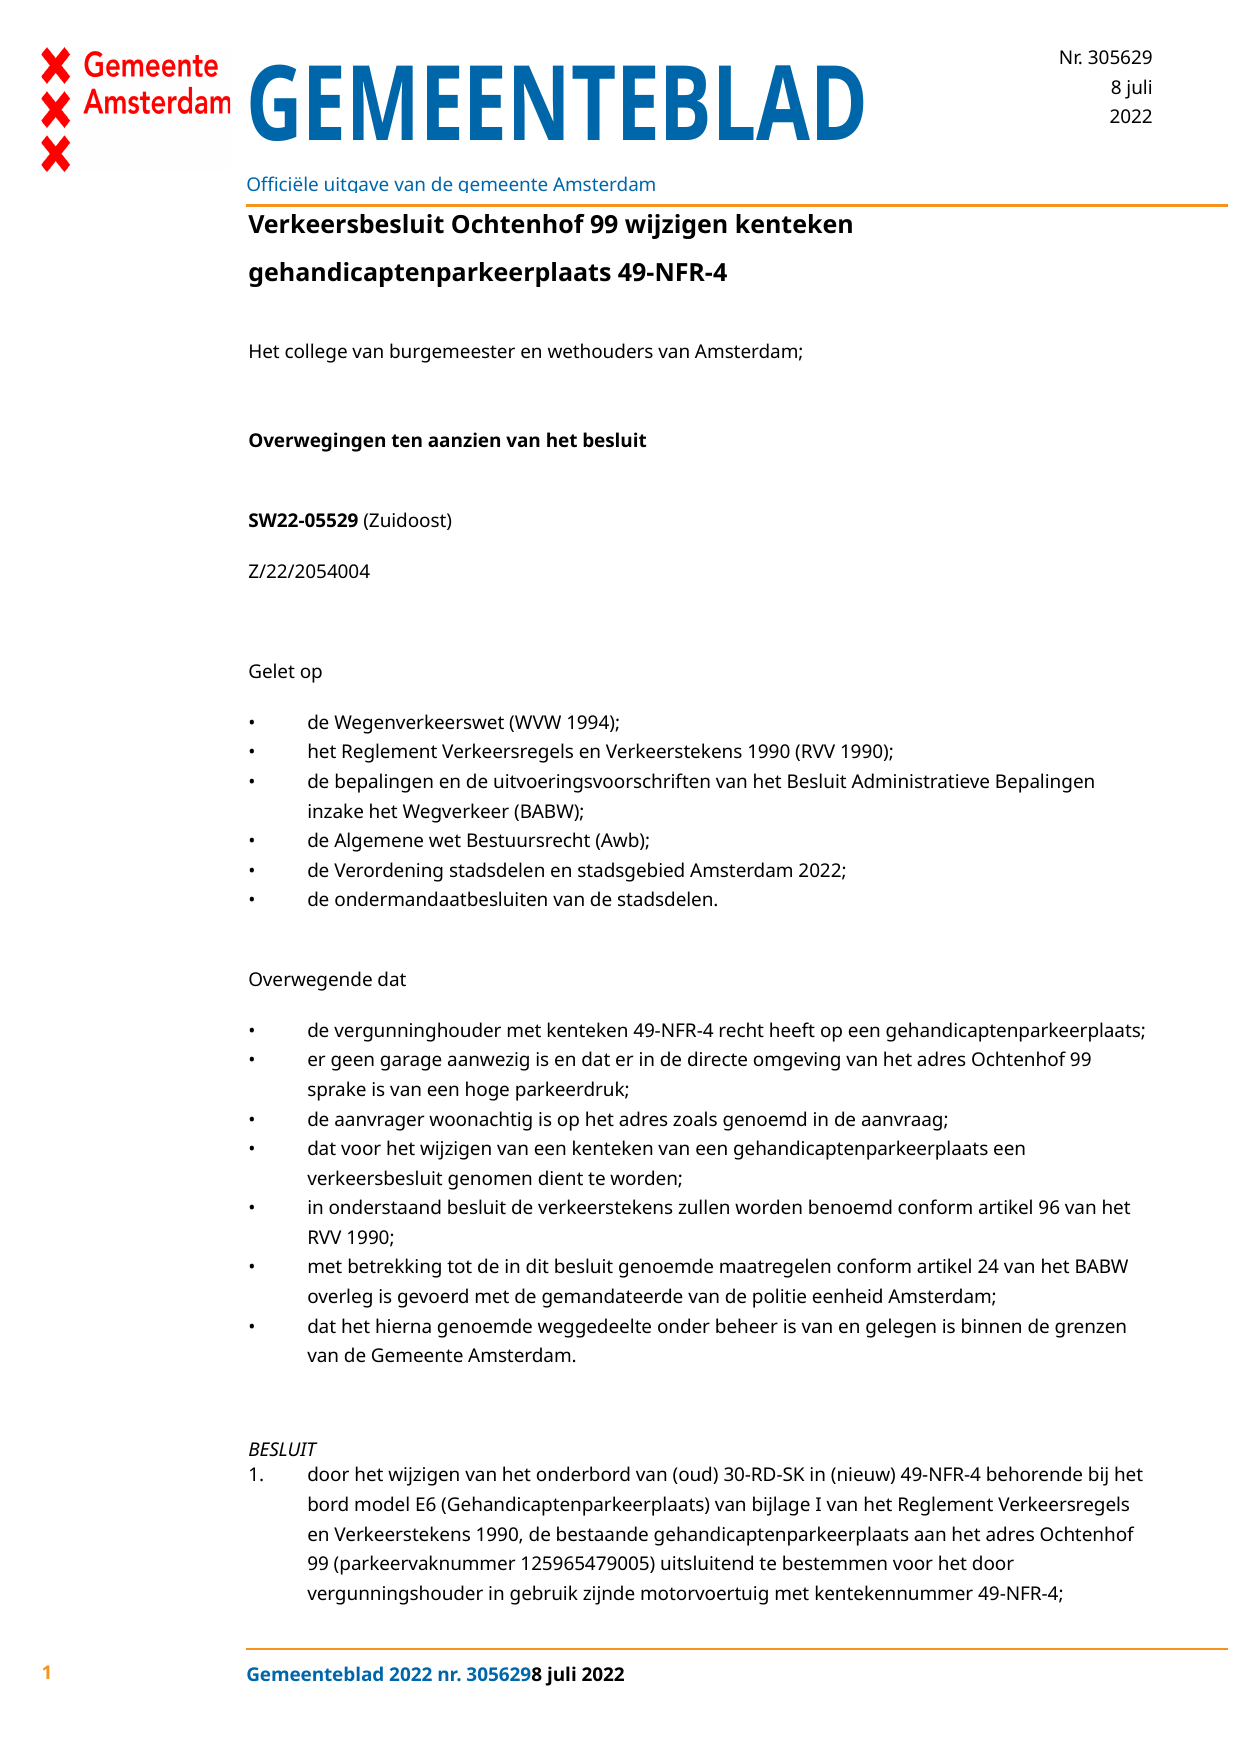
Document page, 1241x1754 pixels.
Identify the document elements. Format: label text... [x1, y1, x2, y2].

text BESLUIT [248, 1436, 1152, 1462]
list dat voor het wijzigen van een kenteken van een gehandicaptenparkeerplaats een verkeersbesluit genomen dient te worden; [248, 1135, 1152, 1191]
text SW22-05529 (Zuidoost) [248, 507, 1152, 533]
text Overwegingen ten aanzien van het besluit [248, 427, 1152, 453]
list de aanvrager woonachtig is op het adres zoals genoemd in de aanvraag; [248, 1106, 1152, 1131]
list met betrekking tot de in dit besluit genoemde maatregelen conform artikel 24 van het BABW overleg is gevoerd met de gemandateerde van de politie eenheid Amsterdam; [248, 1254, 1152, 1309]
list de Algemene wet Bestuursrecht (Awb); [248, 827, 1152, 853]
text Het college van burgemeester en wethouders van Amsterdam; [248, 339, 1152, 364]
list het Reglement Verkeersregels en Verkeerstekens 1990 (RVV 1990); [248, 739, 1152, 764]
list door het wijzigen van het onderbord van (oud) 30-RD-SK in (nieuw) 49-NFR-4 behorende bij het bord model E6 (Gehandicaptenparkeerplaats) van bijlage I van het Reglement Verkeersregels en Verkeerstekens 1990, de bestaande gehandicaptenparkeerplaats aan het adres Ochtenhof 99 (parkeervaknummer 125965479005) uitsluitend te bestemmen voor het door vergunningshouder in gebruik zijnde motorvoertuig met kentekennummer 49-NFR-4; [248, 1462, 1152, 1606]
list de vergunninghouder met kenteken 49-NFR-4 recht heeft op een gehandicaptenparkeerplaats; [248, 1017, 1152, 1043]
text Overwegende dat [248, 967, 1152, 992]
list de Wegenverkeerswet (WVW 1994); [248, 709, 1152, 735]
list de Verordening stadsdelen en stadsgebied Amsterdam 2022; [248, 857, 1152, 883]
list dat het hierna genoemde weggedeelte onder beheer is van en gelegen is binnen de grenzen van de Gemeente Amsterdam. [248, 1313, 1152, 1368]
list er geen garage aanwezig is en dat er in de directe omgeving van het adres Ochtenhof 99 sprake is van een hoge parkeerdruk; [248, 1047, 1152, 1102]
picture [41, 47, 231, 172]
list in onderstaand besluit de verkeerstekens zullen worden benoemd conform artikel 96 van het RVV 1990; [248, 1194, 1152, 1250]
list de ondermandaatbesluiten van de stadsdelen. [248, 887, 1152, 912]
text Z/22/2054004 [248, 558, 1152, 583]
text Verkeersbesluit Ochtenhof 99 wijzigen kenteken gehandicaptenparkeerplaats 49-NFR-4 [248, 207, 1152, 288]
text Gelet op [248, 659, 1152, 684]
list de bepalingen en de uitvoeringsvoorschriften van het Besluit Administratieve Bepalingen inzake het Wegverkeer (BABW); [248, 768, 1152, 823]
